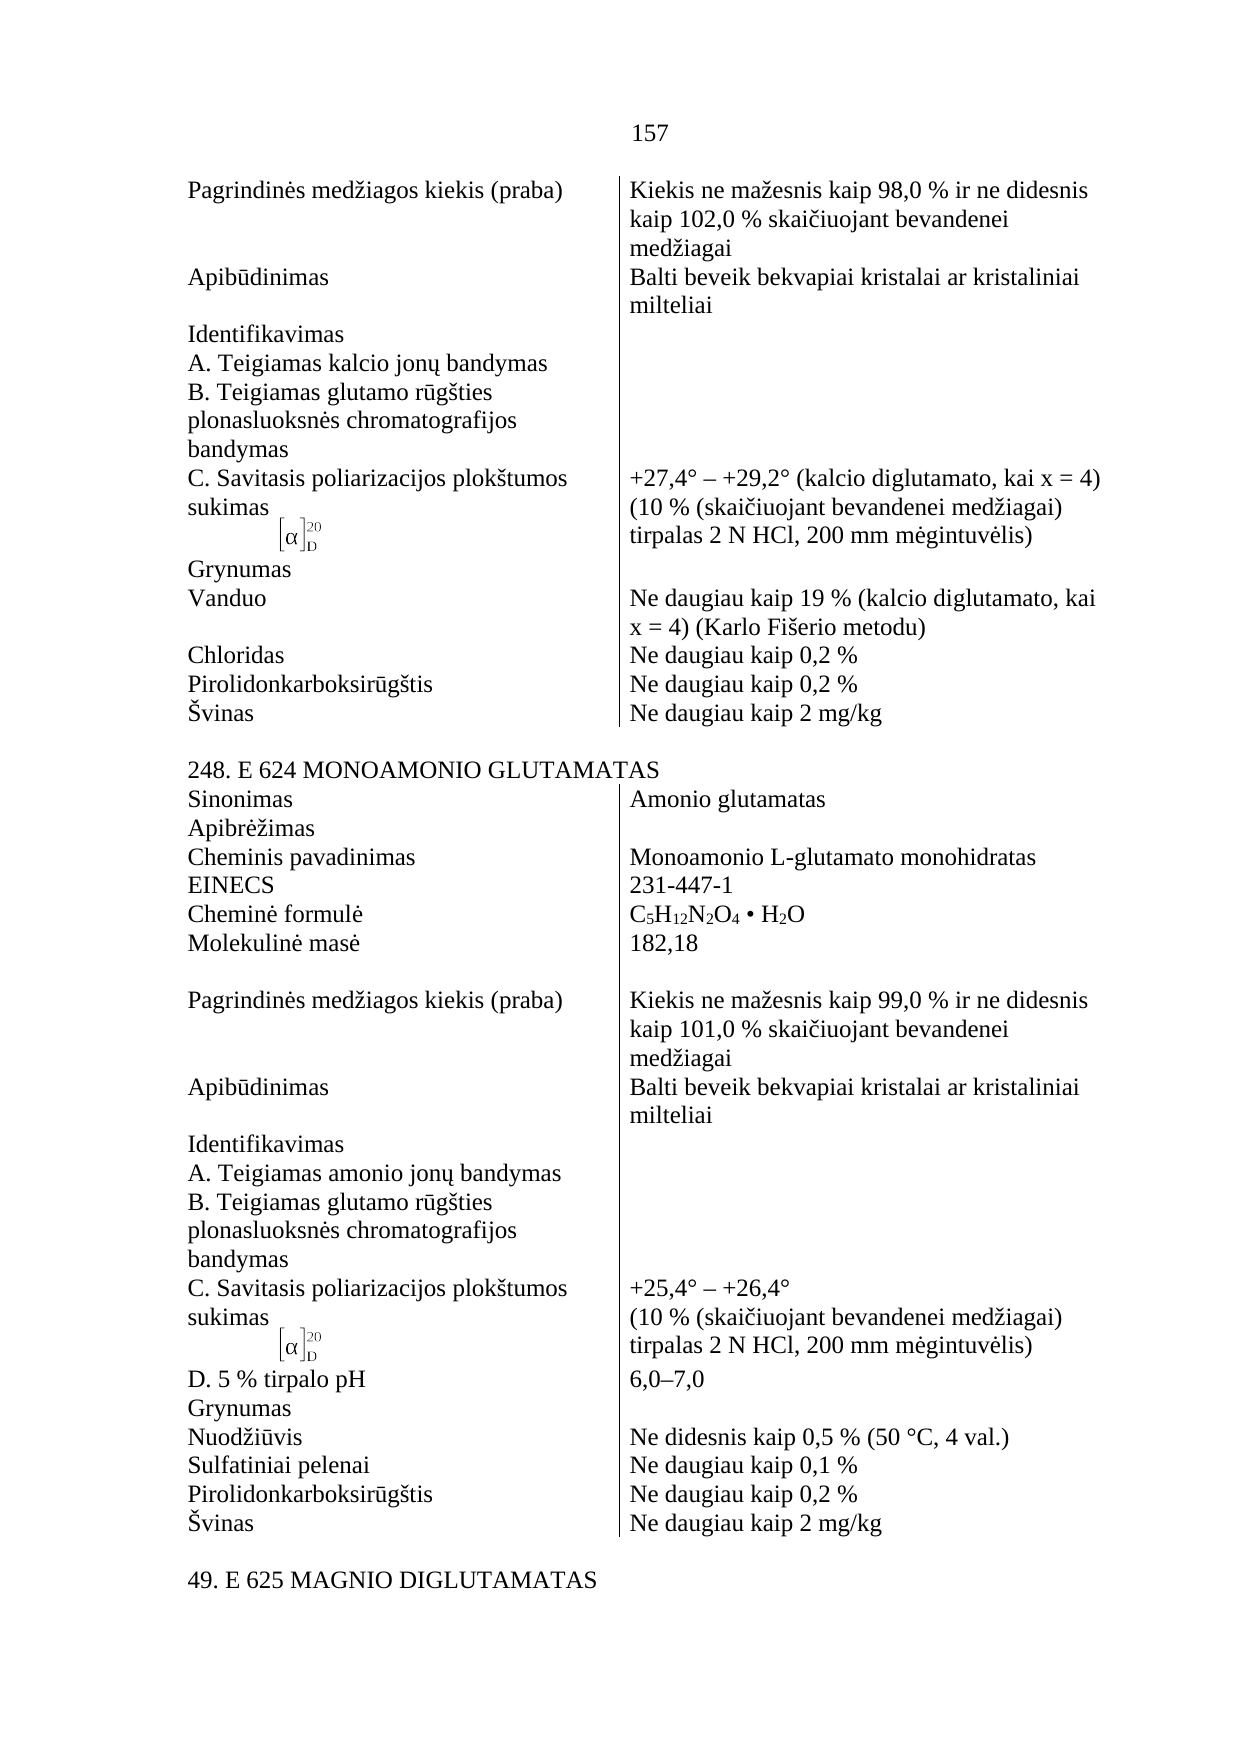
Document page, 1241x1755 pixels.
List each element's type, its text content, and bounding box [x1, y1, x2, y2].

table_cell 182,18 [620, 928, 1122, 986]
table_cell Nuodžiūvis [177, 1422, 619, 1450]
table_cell B. Teigiamas glutamo rūgšties plonasluoksnės chromatografijos bandymas [177, 1187, 619, 1273]
table_cell +25,4° – +26,4° (10 % (skaičiuojant bevandenei medžiagai) tirpalas 2 N HCl, 200 mm mėgintuvėlis) [620, 1273, 1122, 1364]
table_cell +27,4° – +29,2° (kalcio diglutamato, kai x = 4) (10 % (skaičiuojant bevandenei medžiagai) tirpalas 2 N HCl, 200 mm mėgintuvėlis) [620, 463, 1122, 554]
table_cell Apibūdinimas [177, 1072, 619, 1129]
table_cell Chloridas [177, 641, 619, 669]
table_cell Ne didesnis kaip 0,5 % (50 °C, 4 val.) [620, 1422, 1122, 1450]
table_cell Pirolidonkarboksirūgštis [177, 1479, 619, 1508]
table_cell A. Teigiamas kalcio jonų bandymas [177, 348, 619, 377]
table_cell Balti beveik bekvapiai kristalai ar kristaliniai milteliai [620, 1072, 1122, 1129]
table_cell [620, 319, 1122, 348]
table_cell Identifikavimas [177, 1129, 619, 1158]
table_cell Cheminis pavadinimas [177, 842, 619, 871]
table_cell Molekulinė masė [177, 928, 619, 986]
table_cell C. Savitasis poliarizacijos plokštumos sukimas [177, 1273, 619, 1364]
table_cell Kiekis ne mažesnis kaip 99,0 % ir ne didesnis kaip 101,0 % skaičiuojant bevandenei medžiagai [620, 986, 1122, 1072]
table_cell 49. E 625 MAGNIO DIGLUTAMATAS [177, 1537, 1122, 1594]
table_cell Ne daugiau kaip 2 mg/kg [620, 1508, 1122, 1537]
table_cell Kiekis ne mažesnis kaip 98,0 % ir ne didesnis kaip 102,0 % skaičiuojant bevandenei medžiagai [620, 176, 1122, 262]
table_cell [620, 1129, 1122, 1158]
table_cell Pagrindinės medžiagos kiekis (praba) [177, 986, 619, 1072]
table_cell Ne daugiau kaip 2 mg/kg [620, 698, 1122, 727]
table_cell [620, 348, 1122, 377]
table_cell B. Teigiamas glutamo rūgšties plonasluoksnės chromatografijos bandymas [177, 377, 619, 463]
table_cell [620, 554, 1122, 583]
table_cell Balti beveik bekvapiai kristalai ar kristaliniai milteliai [620, 262, 1122, 319]
table_cell Švinas [177, 698, 619, 727]
table_cell Grynumas [177, 554, 619, 583]
table_cell Identifikavimas [177, 319, 619, 348]
table_cell Pirolidonkarboksirūgštis [177, 669, 619, 698]
table_cell [620, 377, 1122, 463]
table_cell EINECS [177, 871, 619, 899]
table_cell Cheminė formulė [177, 899, 619, 928]
table_cell D. 5 % tirpalo pH [177, 1364, 619, 1393]
table_cell Ne daugiau kaip 19 % (kalcio diglutamato, kai x = 4) (Karlo Fišerio metodu) [620, 583, 1122, 641]
table_cell Apibūdinimas [177, 262, 619, 319]
table_cell 6,0–7,0 [620, 1364, 1122, 1393]
table_cell 231-447-1 [620, 871, 1122, 899]
table_cell Sinonimas [177, 784, 619, 813]
table_cell Monoamonio L-glutamato monohidratas [620, 842, 1122, 871]
table_cell Apibrėžimas [177, 813, 619, 842]
table_cell [620, 1187, 1122, 1273]
table_cell [620, 1393, 1122, 1422]
table_cell A. Teigiamas amonio jonų bandymas [177, 1158, 619, 1187]
table_cell C5H12N2O4 • H2O [620, 899, 1122, 928]
table_cell Ne daugiau kaip 0,1 % [620, 1450, 1122, 1479]
table_cell Ne daugiau kaip 0,2 % [620, 669, 1122, 698]
table_cell 248. E 624 MONOAMONIO GLUTAMATAS [177, 727, 1122, 784]
table_cell [620, 813, 1122, 842]
table_cell Ne daugiau kaip 0,2 % [620, 641, 1122, 669]
table_cell Pagrindinės medžiagos kiekis (praba) [177, 176, 619, 262]
table_cell Ne daugiau kaip 0,2 % [620, 1479, 1122, 1508]
table_cell Grynumas [177, 1393, 619, 1422]
table_cell Vanduo [177, 583, 619, 641]
table_cell Švinas [177, 1508, 619, 1537]
table_cell [620, 1158, 1122, 1187]
table_cell Sulfatiniai pelenai [177, 1450, 619, 1479]
table_cell Amonio glutamatas [620, 784, 1122, 813]
table_cell C. Savitasis poliarizacijos plokštumos sukimas [177, 463, 619, 554]
